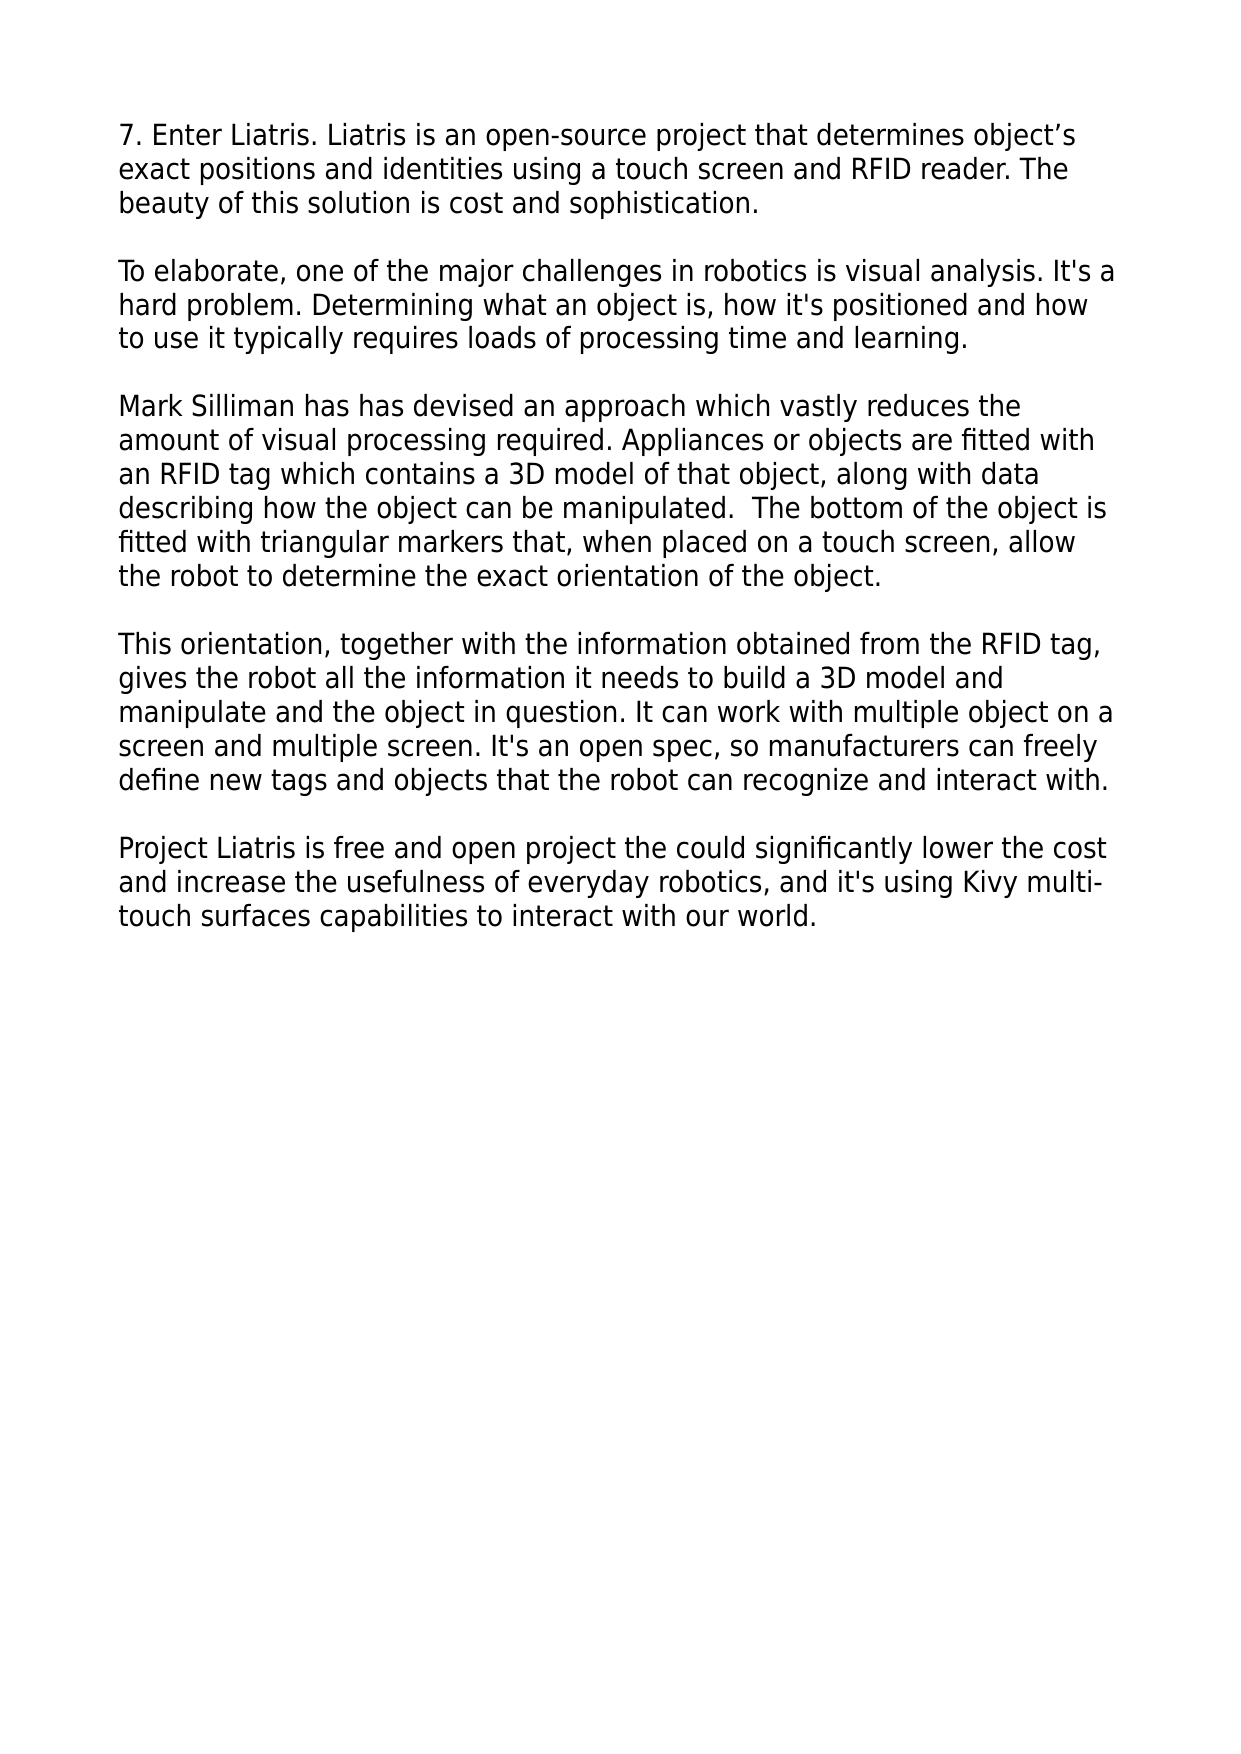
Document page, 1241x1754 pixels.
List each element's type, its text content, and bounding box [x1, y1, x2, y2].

text This orientation, together with the information obtained from the RFID tag, gives the robot all the information it needs to build a 3D model and manipulate and the object in question. It can work with multiple object on a screen and multiple screen. It's an open spec, so manufacturers can freely define new tags and objects that the robot can recognize and interact with. [118, 627, 1122, 797]
text 7. Enter Liatris. Liatris is an open-source project that determines object’s exact positions and identities using a touch screen and RFID reader. The beauty of this solution is cost and sophistication. [118, 118, 1122, 220]
text Project Liatris is free and open project the could significantly lower the cost and increase the usefulness of everyday robotics, and it's using Kivy multi-touch surfaces capabilities to interact with our world. [118, 831, 1122, 933]
text To elaborate, one of the major challenges in robotics is visual analysis. It's a hard problem. Determining what an object is, how it's positioned and how to use it typically requires loads of processing time and learning. [118, 254, 1122, 356]
text Mark Silliman has has devised an approach which vastly reduces the amount of visual processing required. Appliances or objects are fitted with an RFID tag which contains a 3D model of that object, along with data describing how the object can be manipulated. The bottom of the object is fitted with triangular markers that, when placed on a touch screen, allow the robot to determine the exact orientation of the object. [118, 390, 1122, 593]
